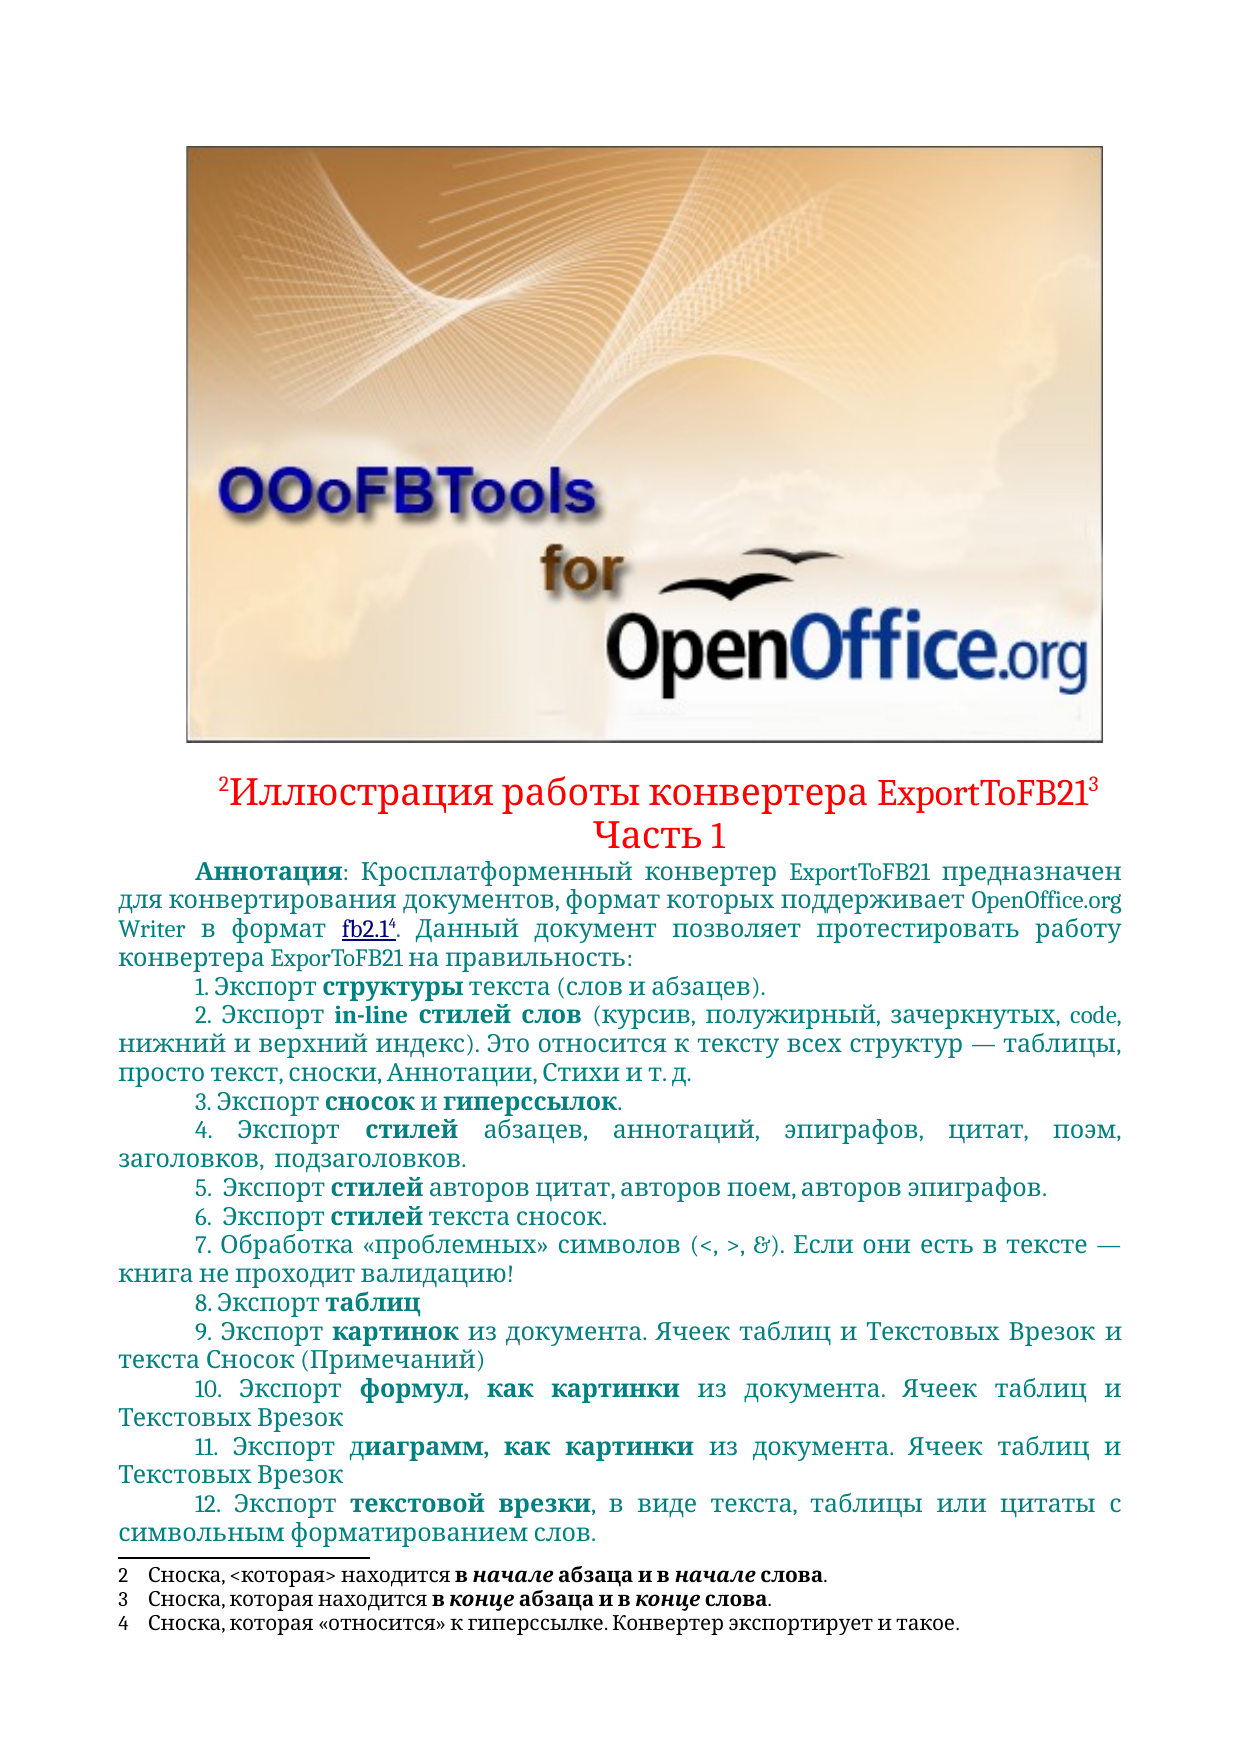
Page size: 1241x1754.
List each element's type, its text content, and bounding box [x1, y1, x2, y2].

text 3. Экспорт сносок и гиперссылок. [118, 1088, 1122, 1116]
text 8. Экспорт таблиц [118, 1289, 1122, 1318]
text 2. Экспорт in-line стилей слов (курсив, полужирный, зачеркнутых, code, нижний и верхний индекс). Это относится к тексту всех структур — таблицы, просто текст, сноски, Аннотации, Стихи и т. д. [118, 1001, 1122, 1088]
title Иллюстрация работы конвертера ExportToFB21 [118, 771, 1122, 814]
text 1. Экспорт структуры текста (слов и абзацев). [118, 973, 1122, 1001]
text Сноска, которая «относится» к гиперссылке. Конвертер экспортирует и такое. [118, 1612, 1122, 1636]
text 6. Экспорт стилей текста сносок. [118, 1203, 1122, 1231]
text 12. Экспорт текстовой врезки, в виде текста, таблицы или цитаты с символьным форматированием слов. [118, 1490, 1122, 1548]
picture [186, 146, 1103, 743]
text 7. Обработка «проблемных» символов (<, >, &). Если они есть в тексте — книга не проходит валидацию! [118, 1231, 1122, 1289]
text 9. Экспорт картинок из документа. Ячеек таблиц и Текстовых Врезок и текста Сносок (Примечаний) [118, 1318, 1122, 1375]
title Часть 1 [118, 814, 1122, 858]
text Сноска, которая находится в конце абзаца и в конце слова. [118, 1588, 1122, 1612]
text 11. Экспорт диаграмм, как картинки из документа. Ячеек таблиц и Текстовых Врезок [118, 1433, 1122, 1490]
text 10. Экспорт формул, как картинки из документа. Ячеек таблиц и Текстовых Врезок [118, 1375, 1122, 1433]
text 4. Экспорт стилей абзацев, аннотаций, эпиграфов, цитат, поэм, заголовков, подзаголовков. [118, 1116, 1122, 1174]
text 5. Экспорт стилей авторов цитат, авторов поем, авторов эпиграфов. [118, 1174, 1122, 1203]
text Сноска, <которая> находится в начале абзаца и в начале слова. [118, 1564, 1122, 1588]
text Аннотация: Кросплатформенный конвертер ExportToFB21 предназначен для конвертирования документов, формат которых поддерживает OpenOffice.org Writer в формат fb2.1. Данный документ позволяет протестировать работу конвертера ExporToFB21 на правильность: [118, 858, 1122, 973]
